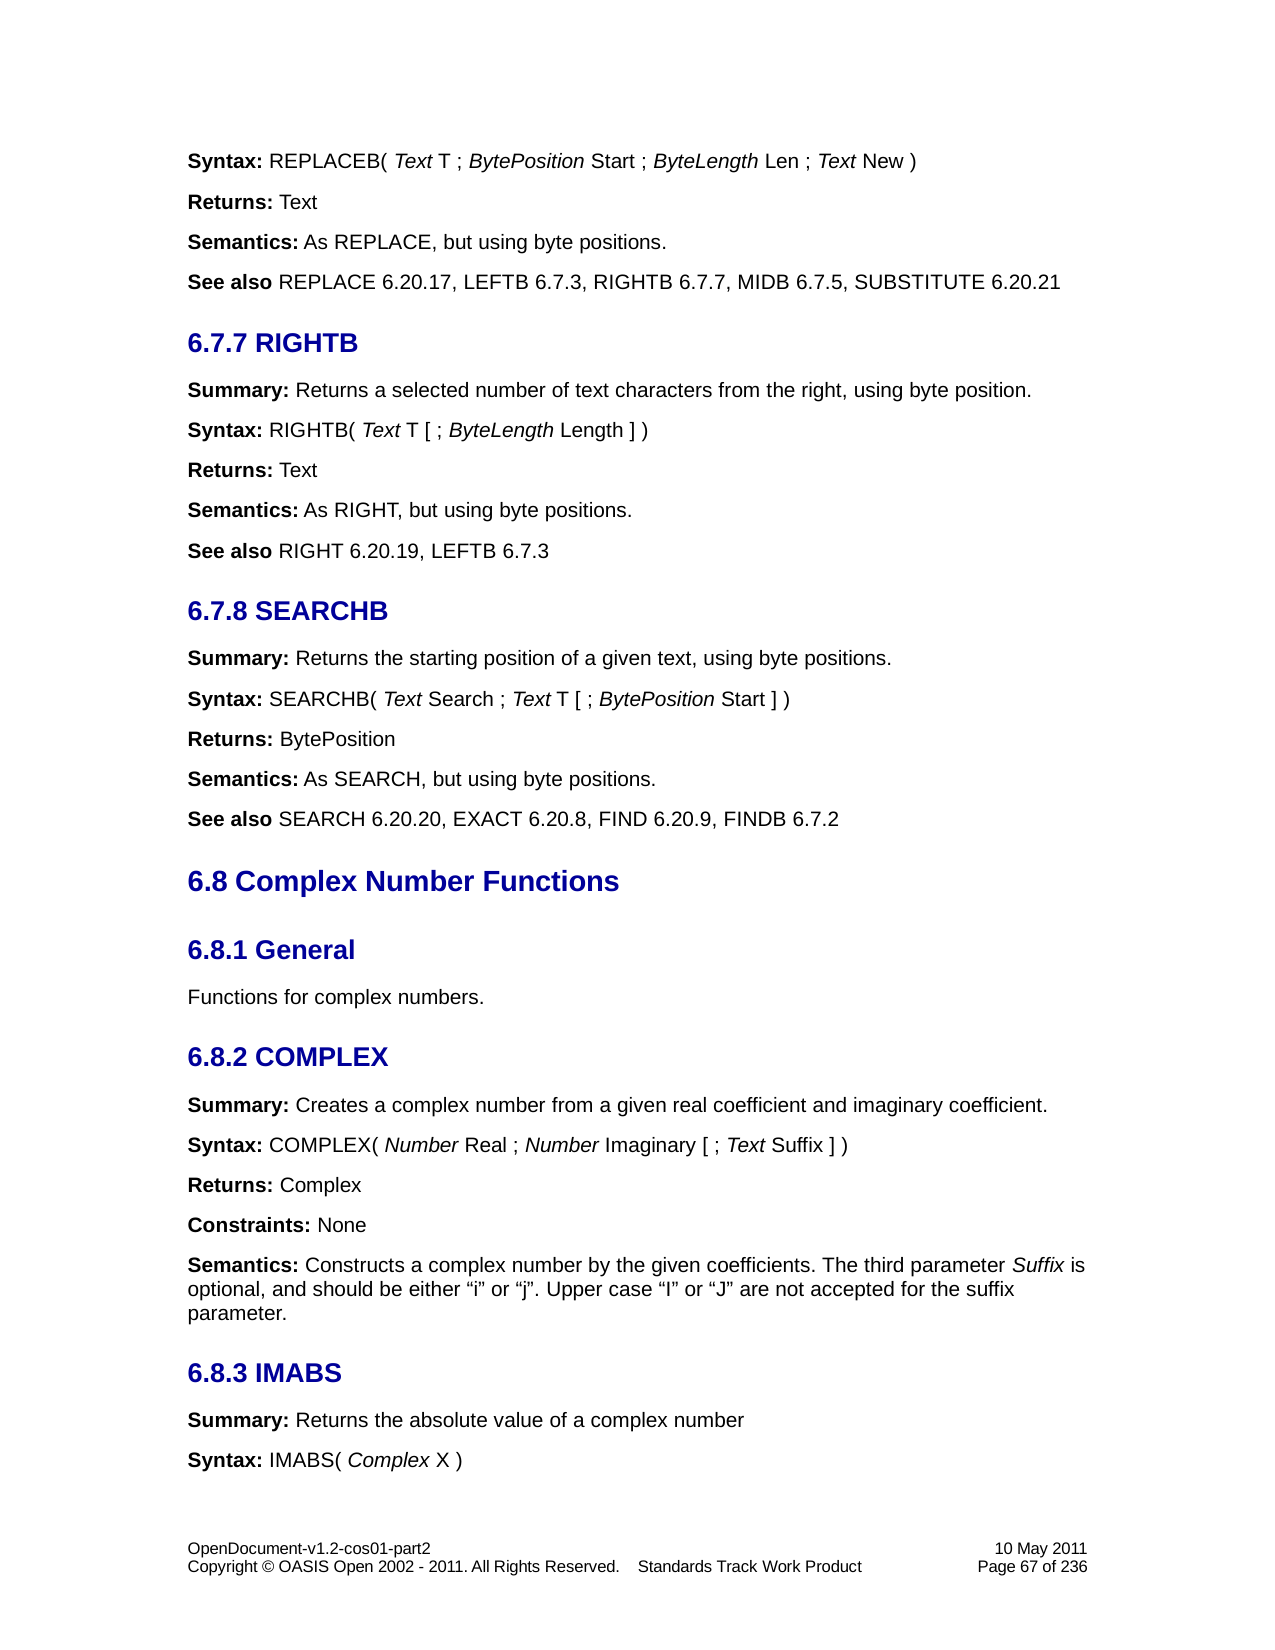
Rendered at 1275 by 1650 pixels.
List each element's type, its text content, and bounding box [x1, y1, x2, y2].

text Syntax: SEARCHB( Text Search ; Text T [ ; BytePosition Start ] ) [187, 687, 1088, 711]
text Returns: Text [187, 190, 1088, 214]
subtitle IMABS [187, 1358, 1088, 1388]
text Constraints: None [187, 1214, 1088, 1237]
text Syntax: REPLACEB( Text T ; BytePosition Start ; ByteLength Len ; Text New ) [187, 150, 1088, 173]
text Summary: Returns the absolute value of a complex number [187, 1409, 1088, 1432]
text See also SEARCH 6.20.20, EXACT 6.20.8, FIND 6.20.9, FINDB 6.7.2 [187, 808, 1088, 831]
subtitle COMPLEX [187, 1042, 1088, 1072]
text See also RIGHT 6.20.19, LEFTB 6.7.3 [187, 539, 1088, 563]
subtitle SEARCHB [187, 596, 1088, 626]
text Syntax: COMPLEX( Number Real ; Number Imaginary [ ; Text Suffix ] ) [187, 1133, 1088, 1157]
text Returns: Text [187, 459, 1088, 482]
text Semantics: As REPLACE, but using byte positions. [187, 230, 1088, 254]
text Syntax: IMABS( Complex X ) [187, 1449, 1088, 1472]
text Semantics: As SEARCH, but using byte positions. [187, 767, 1088, 791]
text See also REPLACE 6.20.17, LEFTB 6.7.3, RIGHTB 6.7.7, MIDB 6.7.5, SUBSTITUTE 6.20.21 [187, 271, 1088, 294]
subtitle RIGHTB [187, 327, 1088, 357]
text Returns: Complex [187, 1173, 1088, 1197]
text Summary: Creates a complex number from a given real coefficient and imaginary coefficient. [187, 1093, 1088, 1117]
text Returns: BytePosition [187, 727, 1088, 751]
text Summary: Returns a selected number of text characters from the right, using byte position. [187, 378, 1088, 402]
text Syntax: RIGHTB( Text T [ ; ByteLength Length ] ) [187, 418, 1088, 442]
text Summary: Returns the starting position of a given text, using byte positions. [187, 647, 1088, 670]
subtitle General [187, 934, 1088, 964]
text Semantics: As RIGHT, but using byte positions. [187, 499, 1088, 522]
text Functions for complex numbers. [187, 985, 1088, 1009]
subtitle Complex Number Functions [187, 864, 1088, 897]
text Semantics: Constructs a complex number by the given coefficients. The third parameter Suffix is optional, and should be either “i” or “j”. Upper case “I” or “J” are not accepted for the suffix parameter. [187, 1254, 1088, 1324]
